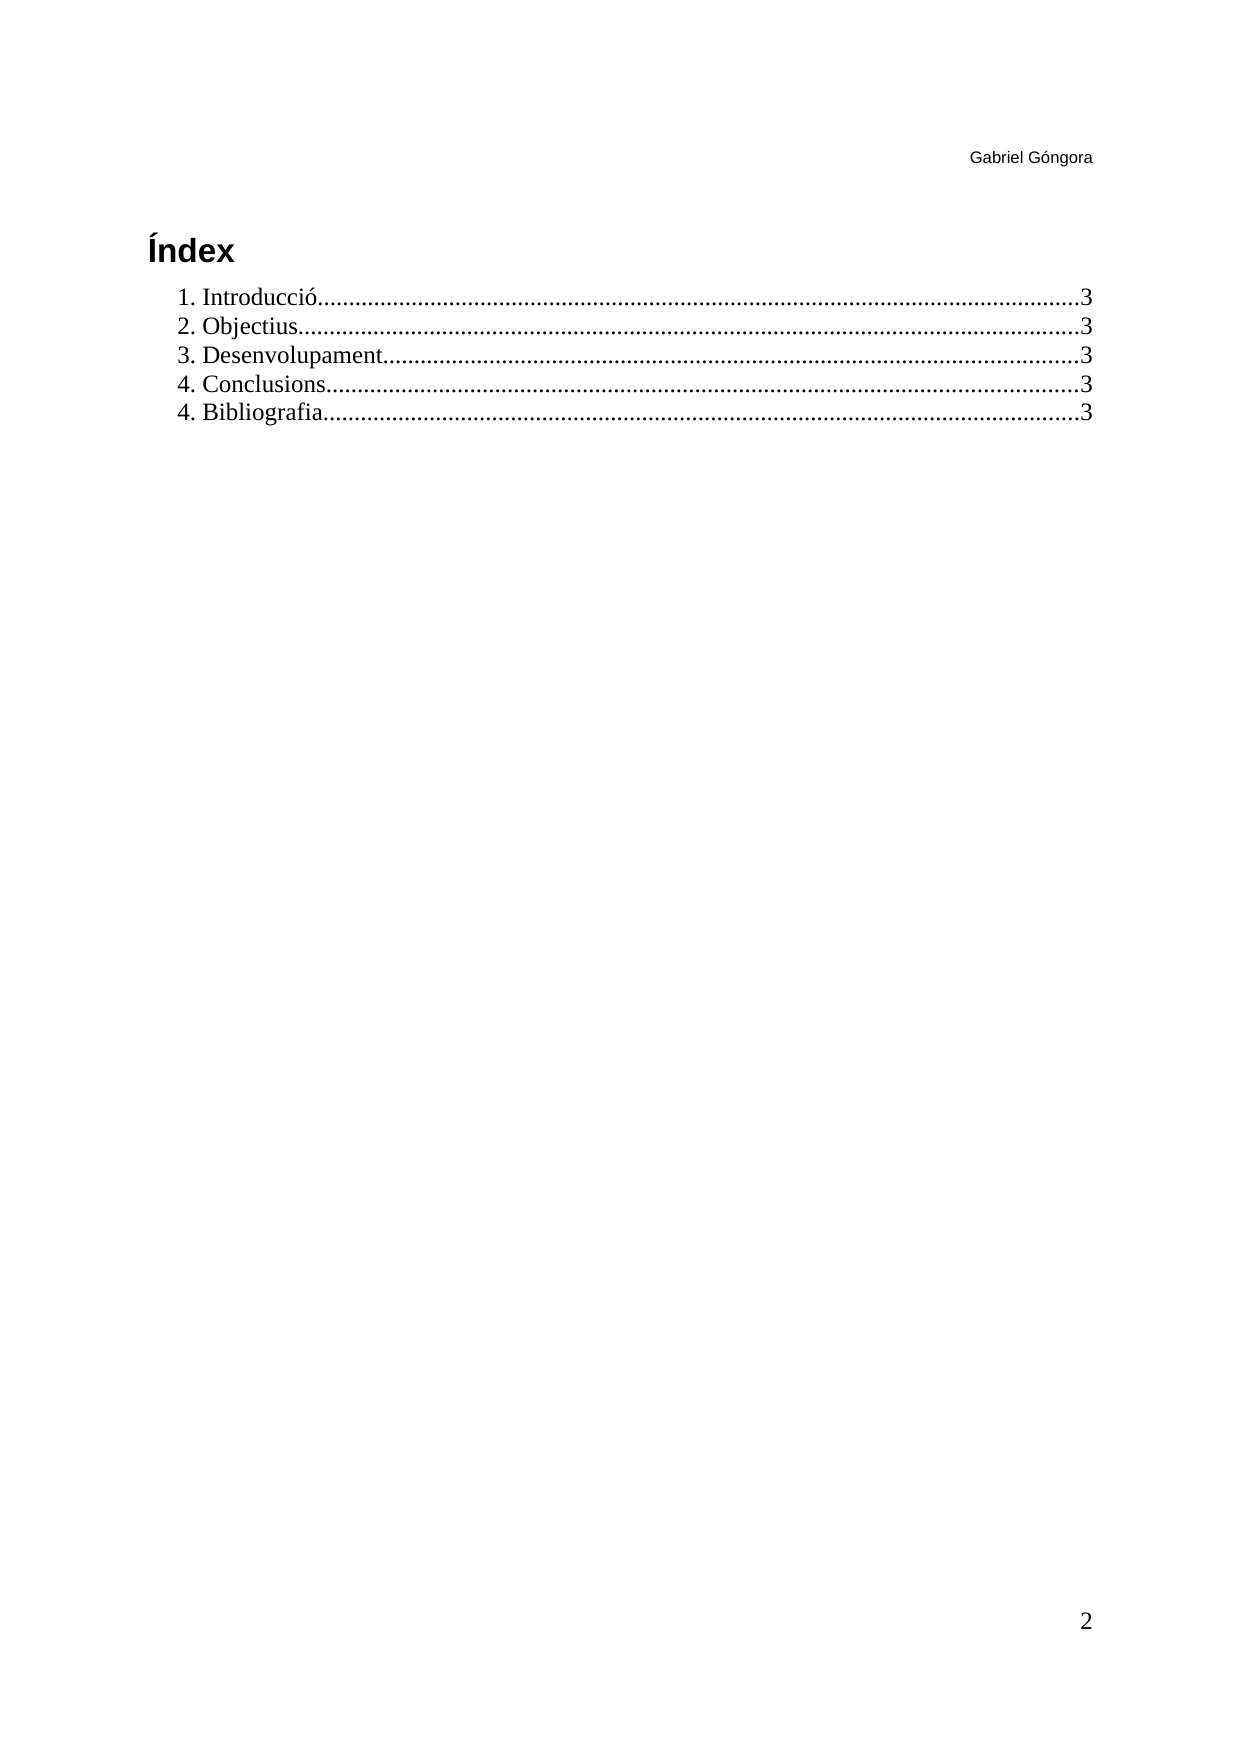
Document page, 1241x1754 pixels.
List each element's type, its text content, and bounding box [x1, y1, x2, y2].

subtitle Índex [148, 232, 1093, 270]
text 4. Conclusions 3 [177, 369, 1093, 397]
text 2. Objectius 3 [177, 311, 1093, 340]
text 1. Introducció 3 [177, 282, 1093, 311]
text 3. Desenvolupament 3 [177, 340, 1093, 369]
text 4. Bibliografia 3 [177, 397, 1093, 426]
